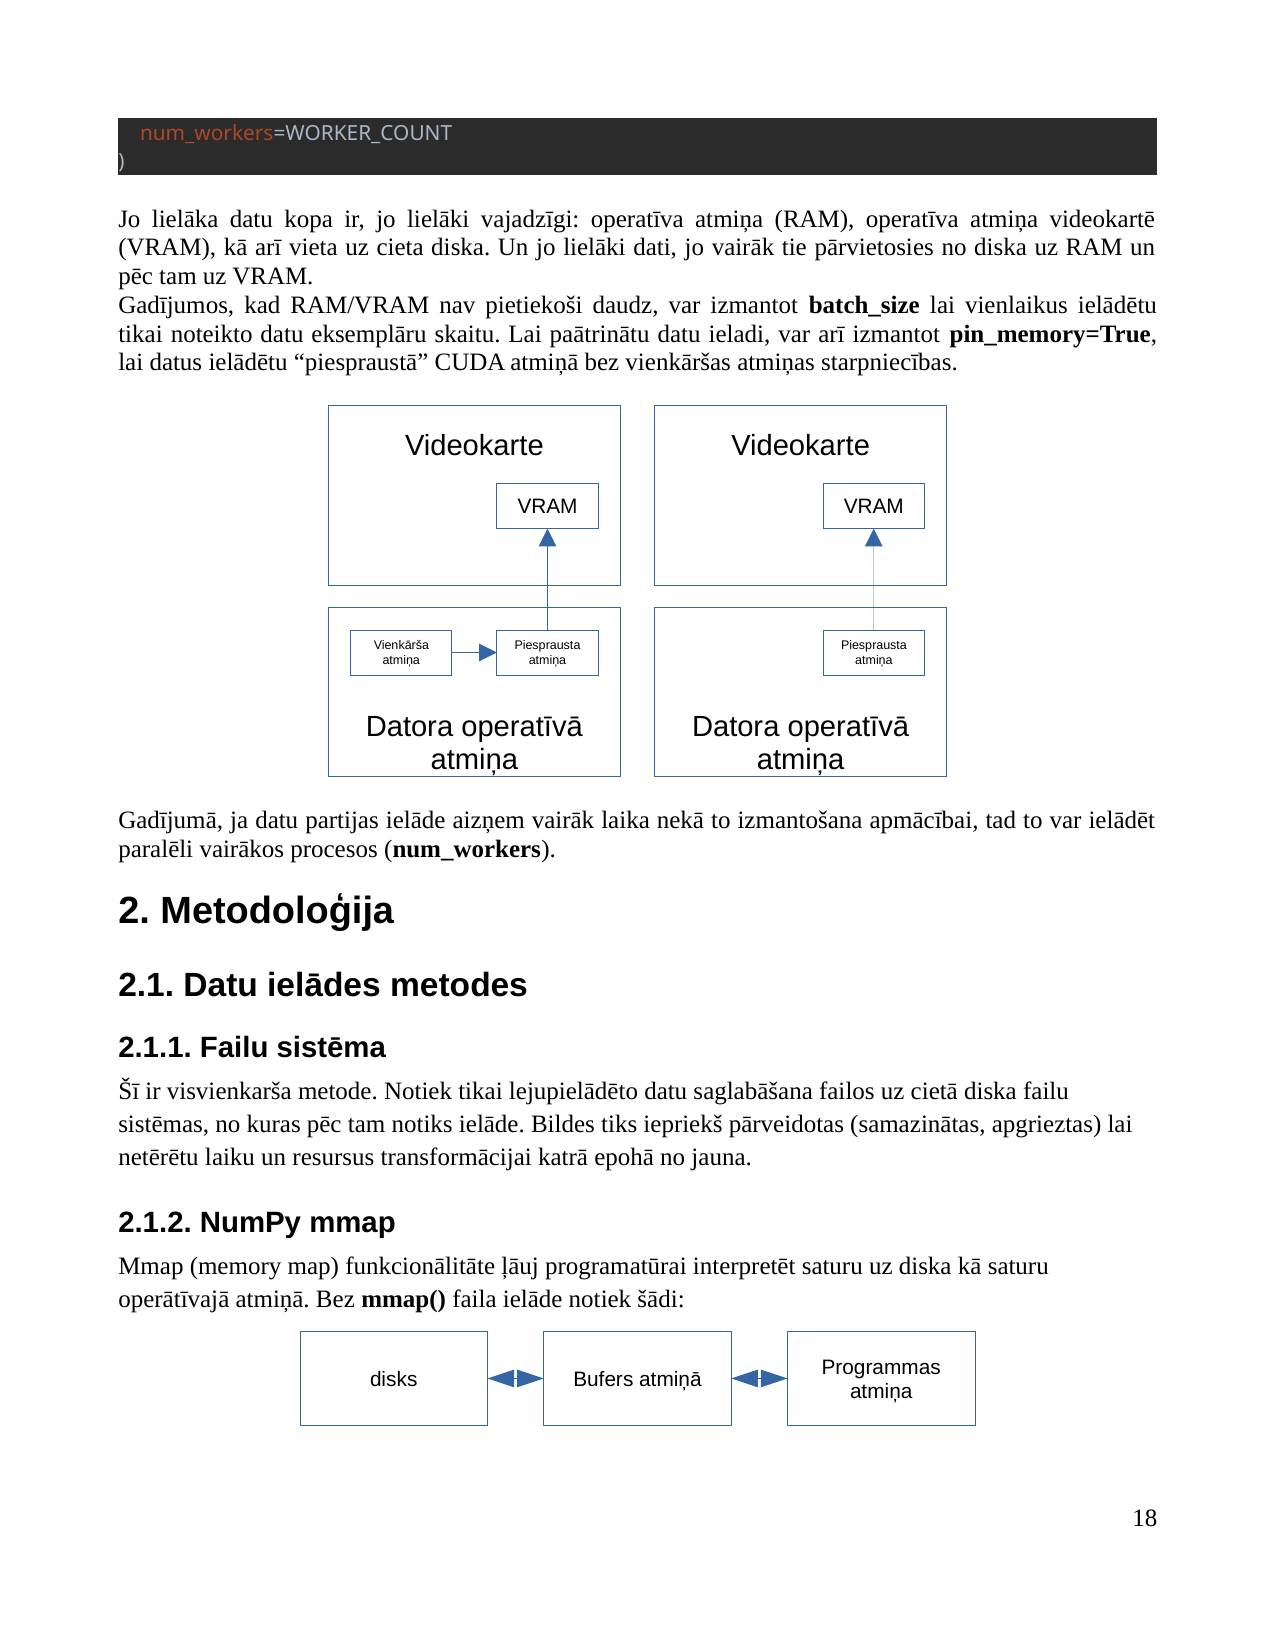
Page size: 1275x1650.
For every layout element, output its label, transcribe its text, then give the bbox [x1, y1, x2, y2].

text Mmap (memory map) funkcionālitāte ļāuj programatūrai interpretēt saturu uz diska kā saturu operātīvajā atmiņā. Bez mmap() faila ielāde notiek šādi: [118, 1251, 1157, 1313]
text Šī ir visvienkarša metode. Notiek tikai lejupielādēto datu saglabāšana failos uz cietā diska failu sistēmas, no kuras pēc tam notiks ielāde. Bildes tiks iepriekš pārveidotas (samazinātas, apgrieztas) lai netērētu laiku un resursus transformācijai katrā epohā no jauna. [118, 1076, 1157, 1171]
subtitle 2. Metodoloģija [118, 887, 1157, 931]
text Jo lielāka datu kopa ir, jo lielāki vajadzīgi: operatīva atmiņa (RAM), operatīva atmiņa videokartē (VRAM), kā arī vieta uz cieta diska. Un jo lielāki dati, jo vairāk tie pārvietosies no diska uz RAM un pēc tam uz VRAM. [118, 204, 1157, 290]
subtitle 2.1. Datu ielādes metodes [118, 964, 1157, 1003]
text Gadījumos, kad RAM/VRAM nav pietiekoši daudz, var izmantot batch_size lai vienlaikus ielādētu tikai noteikto datu eksemplāru skaitu. Lai paātrinātu datu ieladi, var arī izmantot pin_memory=True, lai datus ielādētu “piespraustā” CUDA atmiņā bez vienkāršas atmiņas starpniecības. [118, 290, 1157, 376]
text num_workers=WORKER_COUNT ) [118, 118, 1157, 175]
subtitle 2.1.2. NumPy mmap [118, 1205, 1157, 1238]
text Gadījumā, ja datu partijas ielāde aizņem vairāk laika nekā to izmantošana apmācībai, tad to var ielādēt paralēli vairākos procesos (num_workers). [118, 805, 1157, 862]
subtitle 2.1.1. Failu sistēma [118, 1030, 1157, 1064]
